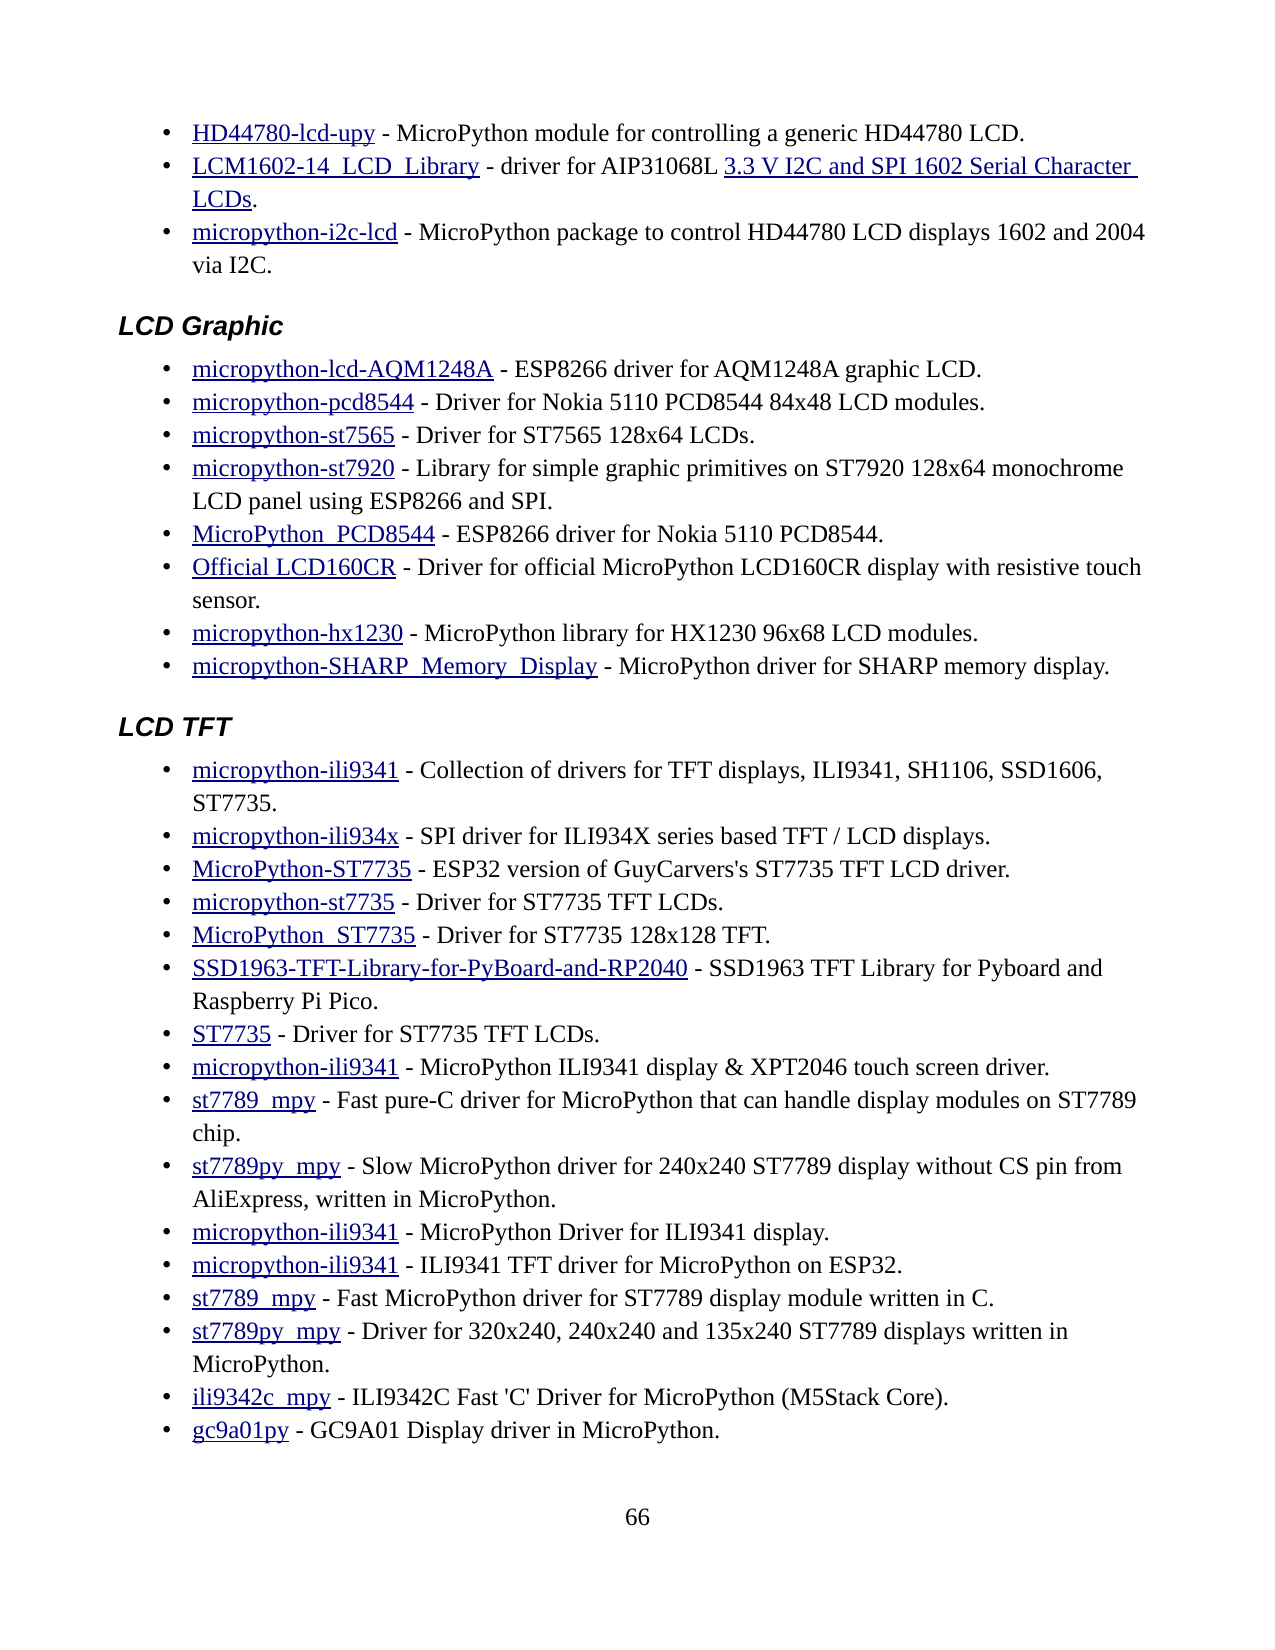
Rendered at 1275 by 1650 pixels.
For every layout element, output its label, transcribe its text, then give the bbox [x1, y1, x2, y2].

list st7789py_mpy - Slow MicroPython driver for 240x240 ST7789 display without CS pin from AliExpress, written in MicroPython. [162, 1151, 1157, 1213]
list micropython-pcd8544 - Driver for Nokia 5110 PCD8544 84x48 LCD modules. [162, 387, 1157, 416]
list ST7735 - Driver for ST7735 TFT LCDs. [162, 1019, 1157, 1048]
list micropython-ili934x - SPI driver for ILI934X series based TFT / LCD displays. [162, 821, 1157, 850]
list st7789py_mpy - Driver for 320x240, 240x240 and 135x240 ST7789 displays written in MicroPython. [162, 1316, 1157, 1378]
list ili9342c_mpy - ILI9342C Fast 'C' Driver for MicroPython (M5Stack Core). [162, 1382, 1157, 1411]
list micropython-st7735 - Driver for ST7735 TFT LCDs. [162, 887, 1157, 916]
list MicroPython_PCD8544 - ESP8266 driver for Nokia 5110 PCD8544. [162, 519, 1157, 548]
list st7789_mpy - Fast MicroPython driver for ST7789 display module written in C. [162, 1283, 1157, 1312]
list HD44780-lcd-upy - MicroPython module for controlling a generic HD44780 LCD. [162, 118, 1157, 147]
list micropython-st7920 - Library for simple graphic primitives on ST7920 128x64 monochrome LCD panel using ESP8266 and SPI. [162, 453, 1157, 515]
list MicroPython_ST7735 - Driver for ST7735 128x128 TFT. [162, 920, 1157, 949]
list micropython-SHARP_Memory_Display - MicroPython driver for SHARP memory display. [162, 651, 1157, 680]
subtitle LCD Graphic [118, 310, 1157, 342]
list micropython-ili9341 - Collection of drivers for TFT displays, ILI9341, SH1106, SSD1606, ST7735. [162, 755, 1157, 817]
list LCM1602-14_LCD_Library - driver for AIP31068L 3.3 V I2C and SPI 1602 Serial Character LCDs. [162, 151, 1157, 213]
list micropython-st7565 - Driver for ST7565 128x64 LCDs. [162, 420, 1157, 449]
list micropython-ili9341 - MicroPython ILI9341 display & XPT2046 touch screen driver. [162, 1052, 1157, 1081]
list gc9a01py - GC9A01 Display driver in MicroPython. [162, 1416, 1157, 1444]
list micropython-lcd-AQM1248A - ESP8266 driver for AQM1248A graphic LCD. [162, 354, 1157, 383]
list MicroPython-ST7735 - ESP32 version of GuyCarvers's ST7735 TFT LCD driver. [162, 854, 1157, 883]
list micropython-i2c-lcd - MicroPython package to control HD44780 LCD displays 1602 and 2004 via I2C. [162, 217, 1157, 279]
list micropython-ili9341 - MicroPython Driver for ILI9341 display. [162, 1217, 1157, 1246]
subtitle LCD TFT [118, 711, 1157, 743]
list Official LCD160CR - Driver for official MicroPython LCD160CR display with resistive touch sensor. [162, 552, 1157, 614]
list st7789_mpy - Fast pure-C driver for MicroPython that can handle display modules on ST7789 chip. [162, 1085, 1157, 1147]
list SSD1963-TFT-Library-for-PyBoard-and-RP2040 - SSD1963 TFT Library for Pyboard and Raspberry Pi Pico. [162, 953, 1157, 1015]
list micropython-hx1230 - MicroPython library for HX1230 96x68 LCD modules. [162, 618, 1157, 647]
list micropython-ili9341 - ILI9341 TFT driver for MicroPython on ESP32. [162, 1250, 1157, 1279]
